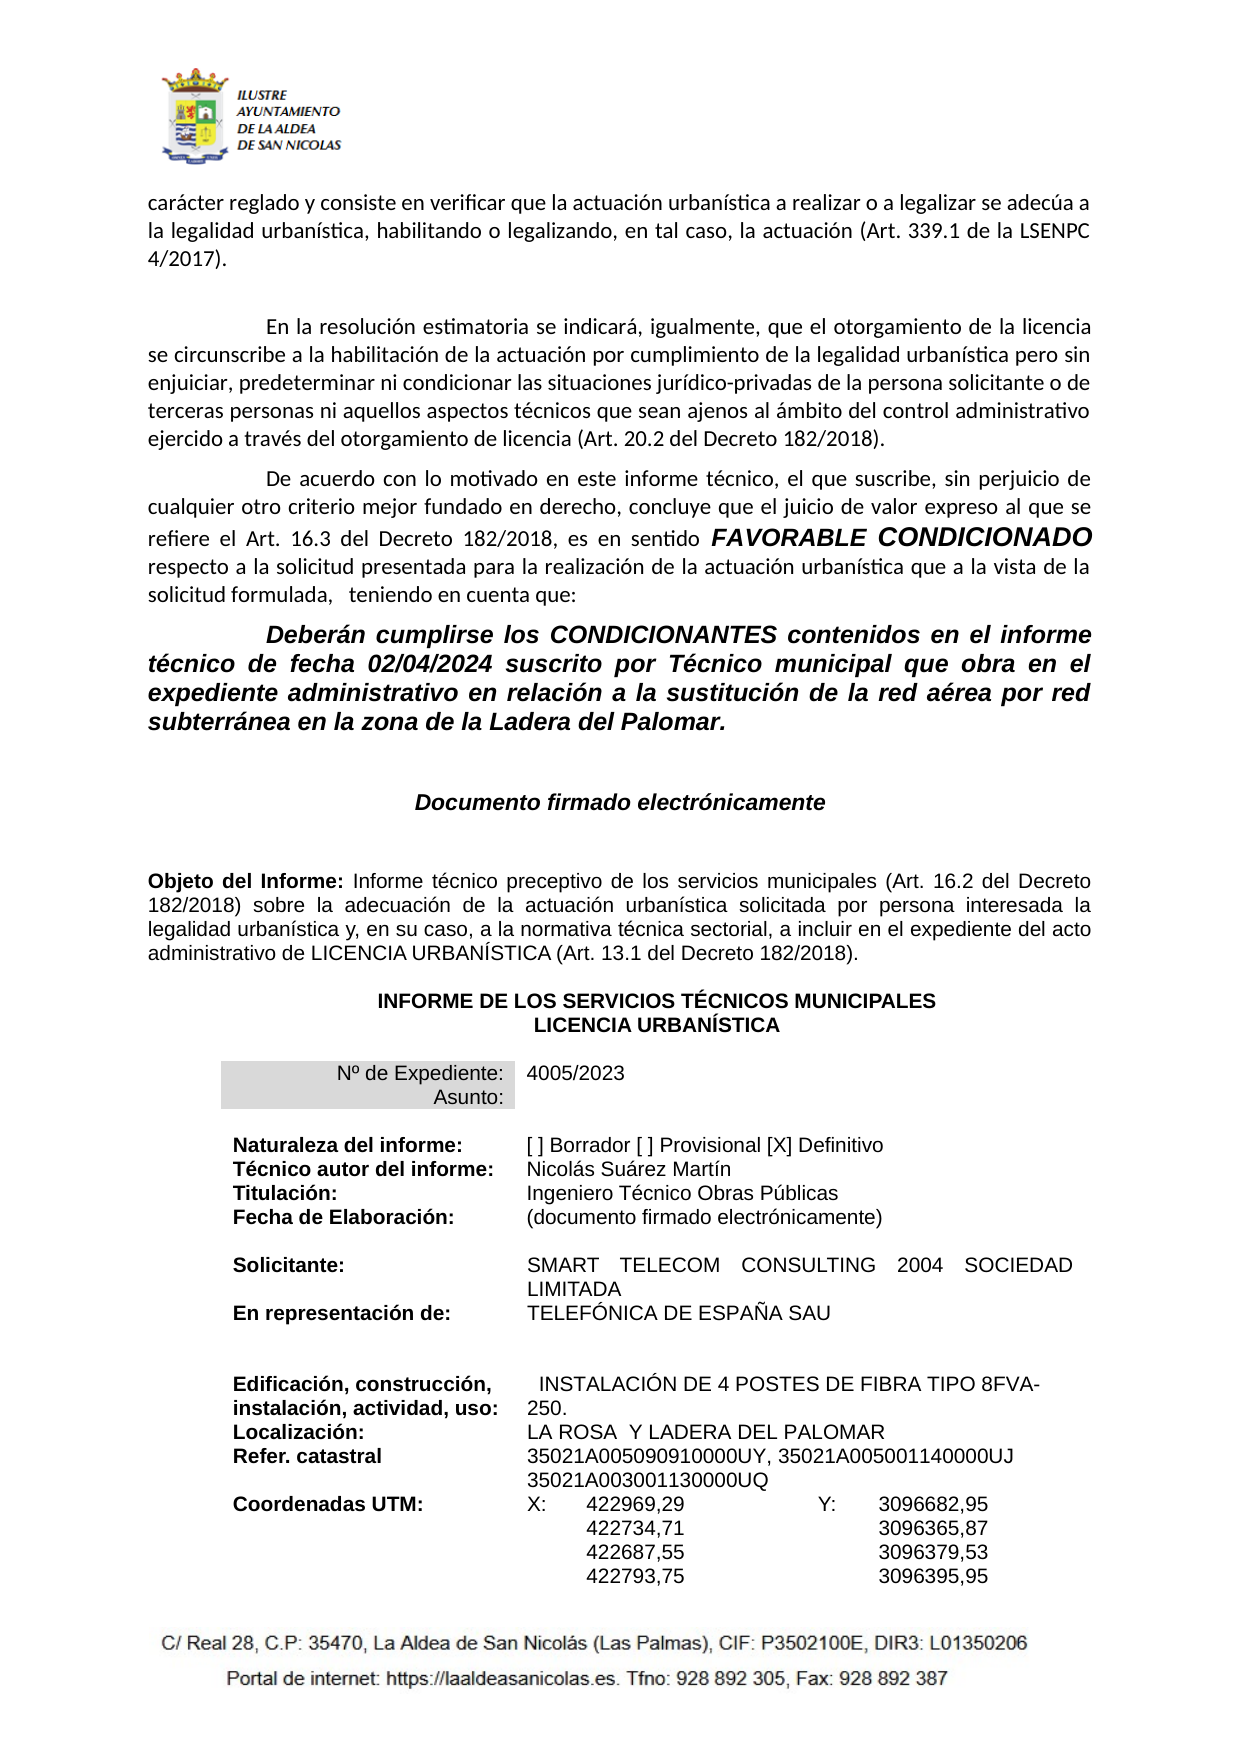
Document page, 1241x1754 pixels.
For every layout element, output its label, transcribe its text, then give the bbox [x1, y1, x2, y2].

text LICENCIA URBANÍSTICA [221, 1013, 1093, 1037]
table_cell Fecha de Elaboración: [221, 1205, 515, 1228]
text Objeto del Informe: Informe técnico preceptivo de los servicios municipales (Art. 16.2 del Decreto 182/2018) sobre la adecuación de la actuación urbanística solicitada por persona interesada la legalidad urbanística y, en su caso, a la normativa técnica sectorial, a incluir en el expediente del acto administrativo de LICENCIA URBANÍSTICA (Art. 13.1 del Decreto 182/2018). [148, 869, 1093, 965]
table_header Nº de Expediente: [221, 1061, 515, 1085]
table_cell En representación de: [221, 1300, 515, 1348]
table_cell LA ROSA Y LADERA DEL PALOMAR 35021A005090910000UY, 35021A005001140000UJ 35021A003001130000UQ [516, 1420, 1085, 1492]
table_cell [515, 1085, 1085, 1109]
table_cell Asunto: [221, 1085, 515, 1109]
text En la resolución estimatoria se indicará, igualmente, que el otorgamiento de la licencia se circunscribe a la habilitación de la actuación por cumplimiento de la legalidad urbanística pero sin enjuiciar, predeterminar ni condicionar las situaciones jurídico-privadas de la persona solicitante o de terceras personas ni aquellos aspectos técnicos que sean ajenos al ámbito del control administrativo ejercido a través del otorgamiento de licencia (Art. 20.2 del Decreto 182/2018). [148, 312, 1093, 452]
text De acuerdo con lo motivado en este informe técnico, el que suscribe, sin perjuicio de cualquier otro criterio mejor fundado en derecho, concluye que el juicio de valor expreso al que se refiere el Art. 16.3 del Decreto 182/2018, es en sentido FAVORABLE CONDICIONADO respecto a la solicitud presentada para la realización de la actuación urbanística que a la vista de la solicitud formulada, teniendo en cuenta que: [148, 464, 1093, 608]
table_header INSTALACIÓN DE 4 POSTES DE FIBRA TIPO 8FVA-250. [516, 1372, 1085, 1420]
picture [149, 1627, 1034, 1694]
table_cell TELEFÓNICA DE ESPAÑA SAU [515, 1300, 1084, 1348]
table_cell Coordenadas UTM: [221, 1492, 516, 1588]
table_cell Localización: Refer. catastral [221, 1420, 516, 1492]
table_cell 3096682,95 3096365,87 3096379,53 3096395,95 [867, 1492, 1085, 1588]
table_header 4005/2023 [515, 1061, 1085, 1085]
table_cell Ingeniero Técnico Obras Públicas [515, 1181, 1085, 1204]
table_cell X: [516, 1492, 575, 1588]
table_cell 422969,29 422734,71 422687,55 422793,75 [575, 1492, 806, 1588]
picture [148, 60, 357, 172]
table_header Solicitante: [221, 1253, 515, 1300]
text Documento firmado electrónicamente [148, 789, 1093, 815]
text carácter reglado y consiste en verificar que la actuación urbanística a realizar o a legalizar se adecúa a la legalidad urbanística, habilitando o legalizando, en tal caso, la actuación (Art. 339.1 de la LSENPC 4/2017). [148, 188, 1093, 272]
table_cell Técnico autor del informe: [221, 1157, 515, 1181]
table_cell Titulación: [221, 1181, 515, 1204]
table_header Edificación, construcción, instalación, actividad, uso: [221, 1372, 516, 1420]
table_cell Nicolás Suárez Martín [515, 1157, 1085, 1181]
text INFORME DE LOS SERVICIOS TÉCNICOS MUNICIPALES [221, 989, 1093, 1013]
table_header [ ] Borrador [ ] Provisional [X] Definitivo [515, 1133, 1085, 1157]
text Deberán cumplirse los CONDICIONANTES contenidos en el informe técnico de fecha 02/04/2024 suscrito por Técnico municipal que obra en el expediente administrativo en relación a la sustitución de la red aérea por red subterránea en la zona de la Ladera del Palomar. [148, 620, 1093, 735]
table_cell Y: [806, 1492, 867, 1588]
table_header Naturaleza del informe: [221, 1133, 515, 1157]
table_cell (documento firmado electrónicamente) [515, 1205, 1085, 1228]
table_header SMART TELECOM CONSULTING 2004 SOCIEDAD LIMITADA [515, 1253, 1084, 1300]
